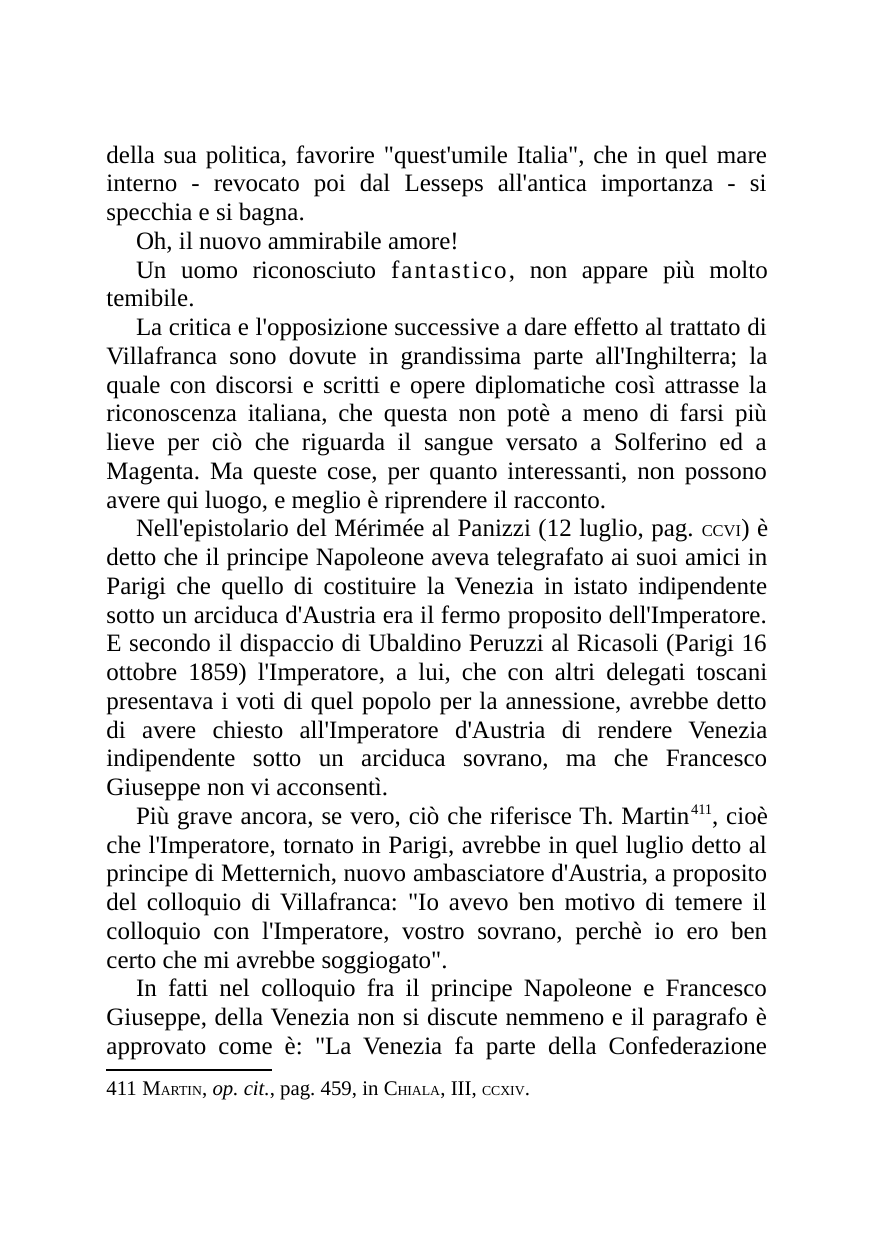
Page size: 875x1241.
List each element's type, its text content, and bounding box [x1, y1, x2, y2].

text della sua politica, favorire "quest'umile Italia", che in quel mare interno - revocato poi dal Lesseps all'antica importanza - si specchia e si bagna. [106, 140, 768, 226]
text La critica e l'opposizione successive a dare effetto al trattato di Villafranca sono dovute in grandissima parte all'Inghilterra; la quale con discorsi e scritti e opere diplomatiche così attrasse la riconoscenza italiana, che questa non potè a meno di farsi più lieve per ciò che riguarda il sangue versato a Solferino ed a Magenta. Ma queste cose, per quanto interessanti, non possono avere qui luogo, e meglio è riprendere il racconto. [106, 312, 768, 513]
text Oh, il nuovo ammirabile amore! [106, 226, 768, 255]
text Un uomo riconosciuto fantastico, non appare più molto temibile. [106, 255, 768, 312]
text In fatti nel colloquio fra il principe Napoleone e Francesco Giuseppe, della Venezia non si discute nemmeno e il paragrafo è approvato come è: "La Venezia fa parte della Confederazione [106, 973, 768, 1060]
text Nell'epistolario del Mérimée al Panizzi (12 luglio, pag. ccvi) è detto che il principe Napoleone aveva telegrafato ai suoi amici in Parigi che quello di costituire la Venezia in istato indipendente sotto un arciduca d'Austria era il fermo proposito dell'Imperatore. E secondo il dispaccio di Ubaldino Peruzzi al Ricasoli (Parigi 16 ottobre 1859) l'Imperatore, a lui, che con altri delegati toscani presentava i voti di quel popolo per la annessione, avrebbe detto di avere chiesto all'Imperatore d'Austria di rendere Venezia indipendente sotto un arciduca sovrano, ma che Francesco Giuseppe non vi acconsentì. [106, 513, 768, 801]
text Martin, op. cit., pag. 459, in Chiala, III, ccxiv. [106, 1076, 768, 1100]
text Più grave ancora, se vero, ciò che riferisce Th. Martin, cioè che l'Imperatore, tornato in Parigi, avrebbe in quel luglio detto al principe di Metternich, nuovo ambasciatore d'Austria, a proposito del colloquio di Villafranca: "Io avevo ben motivo di temere il colloquio con l'Imperatore, vostro sovrano, perchè io ero ben certo che mi avrebbe soggiogato". [106, 801, 768, 973]
